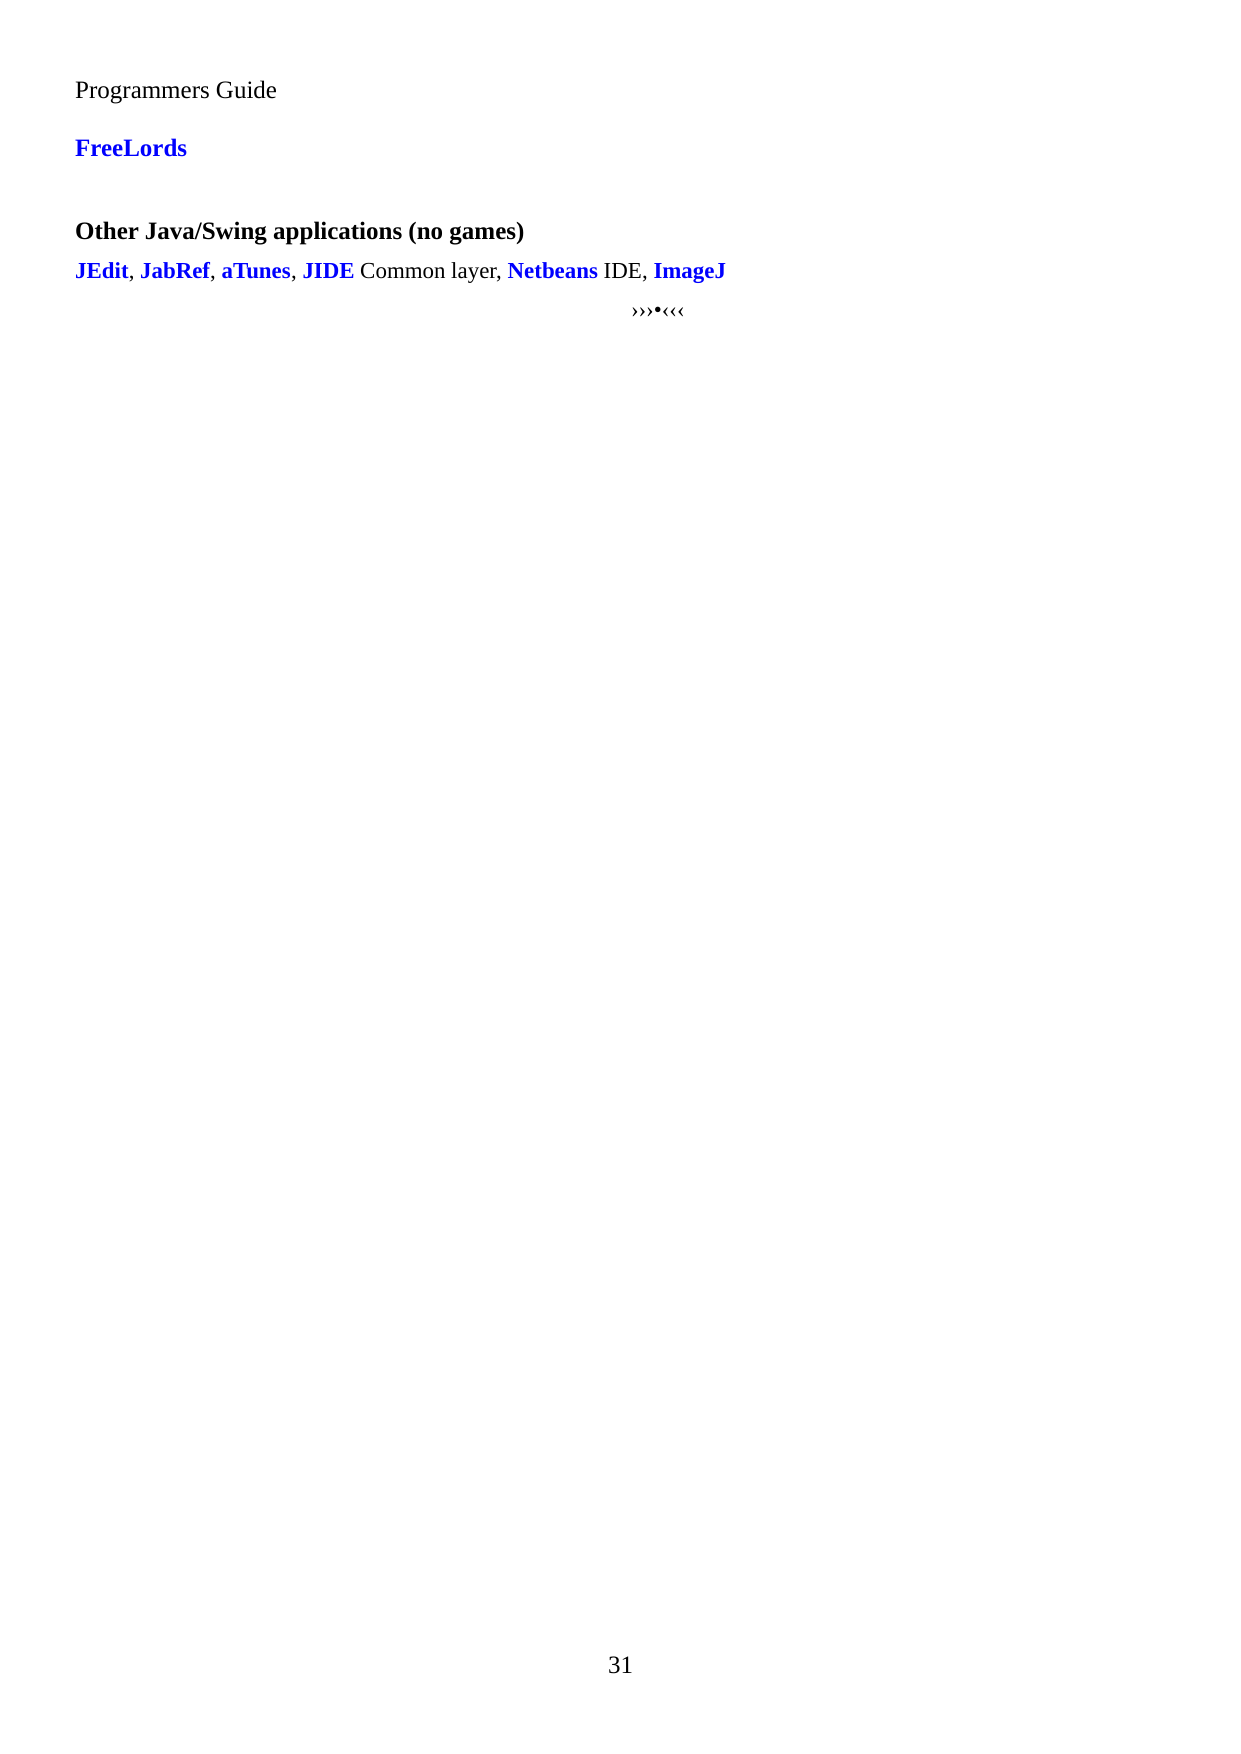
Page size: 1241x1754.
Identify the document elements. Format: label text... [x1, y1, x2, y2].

text FreeLords [75, 133, 1166, 162]
list ›››•‹‹‹ [112, 296, 1166, 322]
text JEdit, JabRef, aTunes, JIDE Common layer, Netbeans IDE, ImageJ [75, 257, 1166, 283]
text Other Java/Swing applications (no games) [75, 216, 1166, 244]
